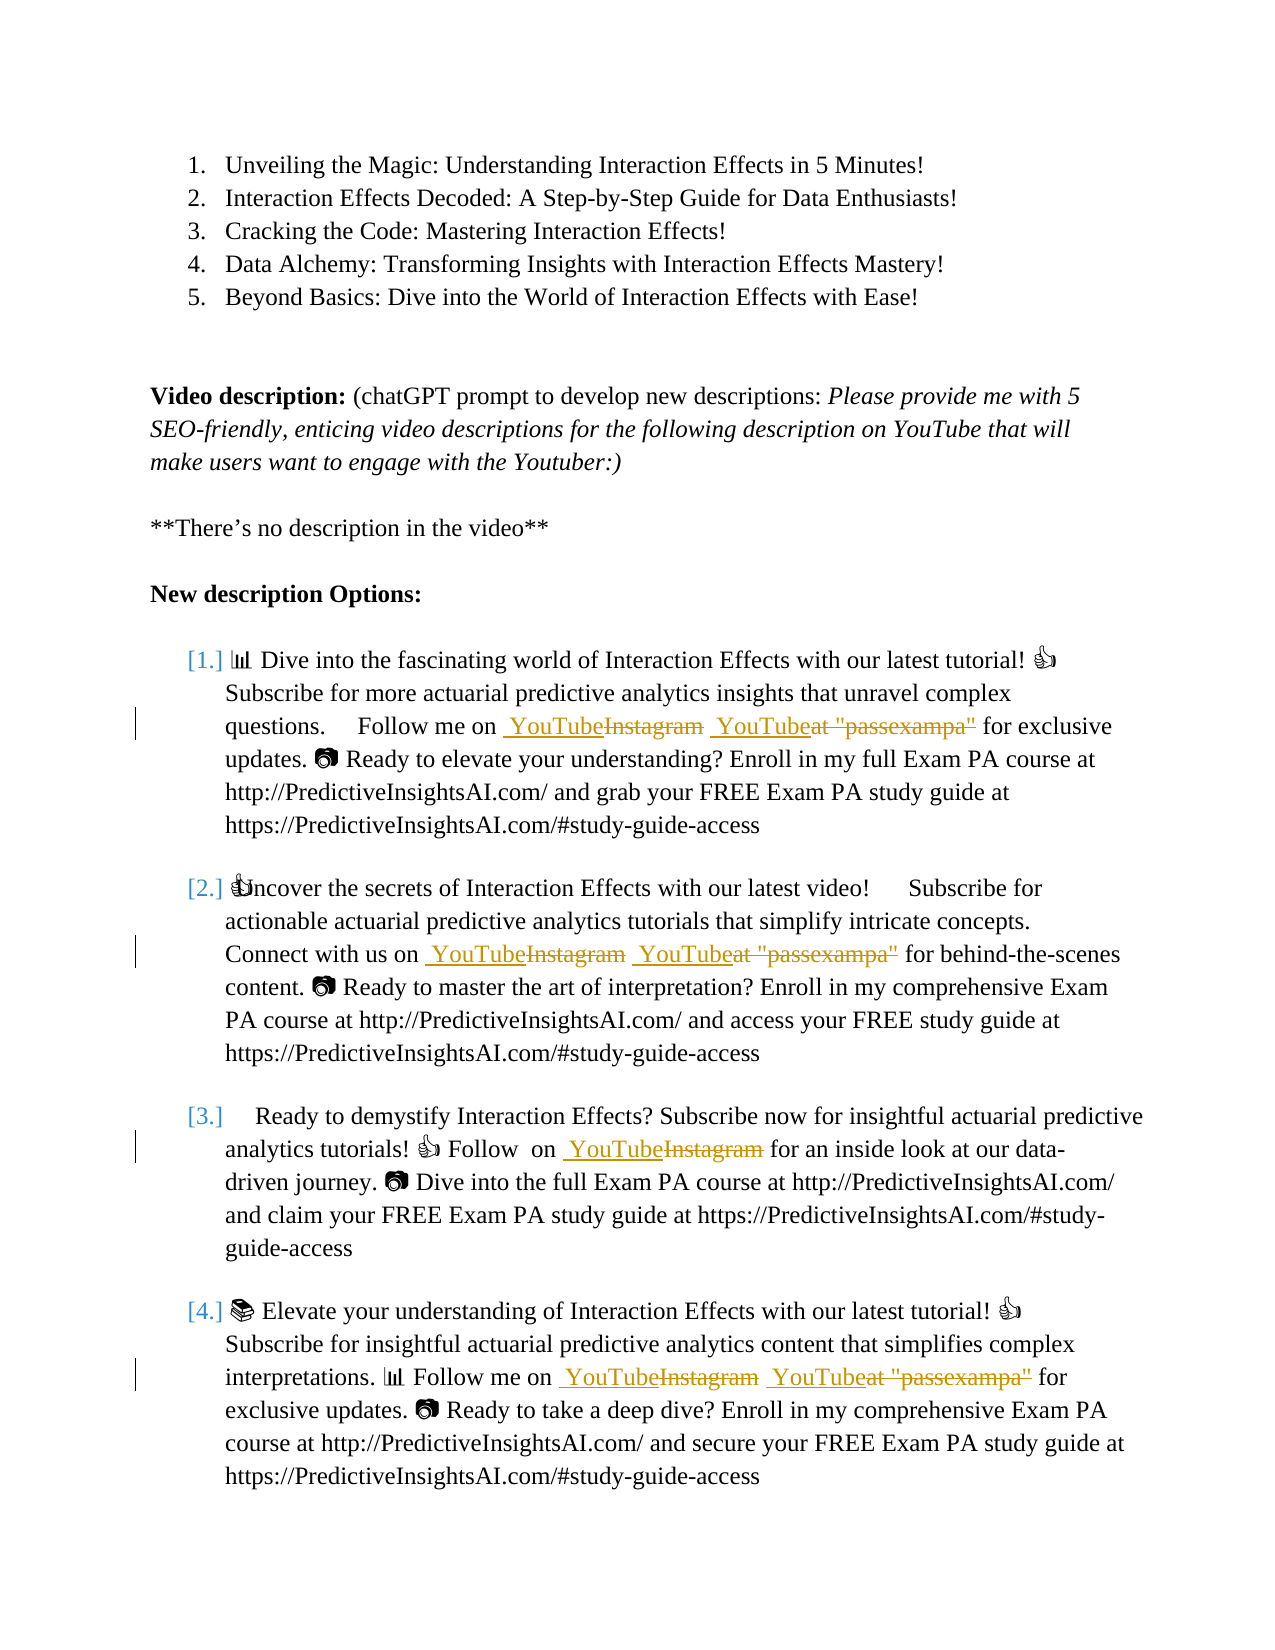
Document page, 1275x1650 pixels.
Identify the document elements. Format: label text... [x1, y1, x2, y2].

list Data Alchemy: Transforming Insights with Interaction Effects Mastery! [187, 249, 1125, 278]
list 🚀 Ready to demystify Interaction Effects? Subscribe now for insightful actuarial predictive analytics tutorials! 👍 Follow on YouTube for an inside look at our data-driven journey. 📷 Dive into the full Exam PA course at http://PredictiveInsightsAI.com/ and claim your FREE Exam PA study guide at https://PredictiveInsightsAI.com/#study-guide-access 🌟 [187, 1101, 1125, 1292]
list 📊 Dive into the fascinating world of Interaction Effects with our latest tutorial! 👍 Subscribe for more actuarial predictive analytics insights that unravel complex questions. 🚀 Follow me on YouTube YouTube for exclusive updates. 📷 Ready to elevate your understanding? Enroll in my full Exam PA course at http://PredictiveInsightsAI.com/ and grab your FREE Exam PA study guide at https://PredictiveInsightsAI.com/#study-guide-access 📕 [187, 645, 1125, 869]
list Interaction Effects Decoded: A Step-by-Step Guide for Data Enthusiasts! [187, 183, 1125, 212]
list 📚 Elevate your understanding of Interaction Effects with our latest tutorial! 👍 Subscribe for insightful actuarial predictive analytics content that simplifies complex interpretations. 📊 Follow me on YouTube YouTube for exclusive updates. 📷 Ready to take a deep dive? Enroll in my comprehensive Exam PA course at http://PredictiveInsightsAI.com/ and secure your FREE Exam PA study guide at https://PredictiveInsightsAI.com/#study-guide-access 🚀 [187, 1296, 1125, 1490]
list 🌟 Uncover the secrets of Interaction Effects with our latest video! 👍 Subscribe for actionable actuarial predictive analytics tutorials that simplify intricate concepts. 🚀 Connect with us on YouTube YouTube for behind-the-scenes content. 📷 Ready to master the art of interpretation? Enroll in my comprehensive Exam PA course at http://PredictiveInsightsAI.com/ and access your FREE study guide at https://PredictiveInsightsAI.com/#study-guide-access 📕 [187, 873, 1125, 1097]
text **There’s no description in the video** [150, 513, 1125, 542]
text Video description: (chatGPT prompt to develop new descriptions: Please provide me with 5 SEO-friendly, enticing video descriptions for the following description on YouTube that will make users want to engage with the Youtuber:) [150, 381, 1125, 476]
list Cracking the Code: Mastering Interaction Effects! [187, 216, 1125, 245]
text New description Options: [150, 579, 1125, 608]
list Unveiling the Magic: Understanding Interaction Effects in 5 Minutes! [187, 150, 1125, 179]
list Beyond Basics: Dive into the World of Interaction Effects with Ease! [187, 282, 1125, 311]
